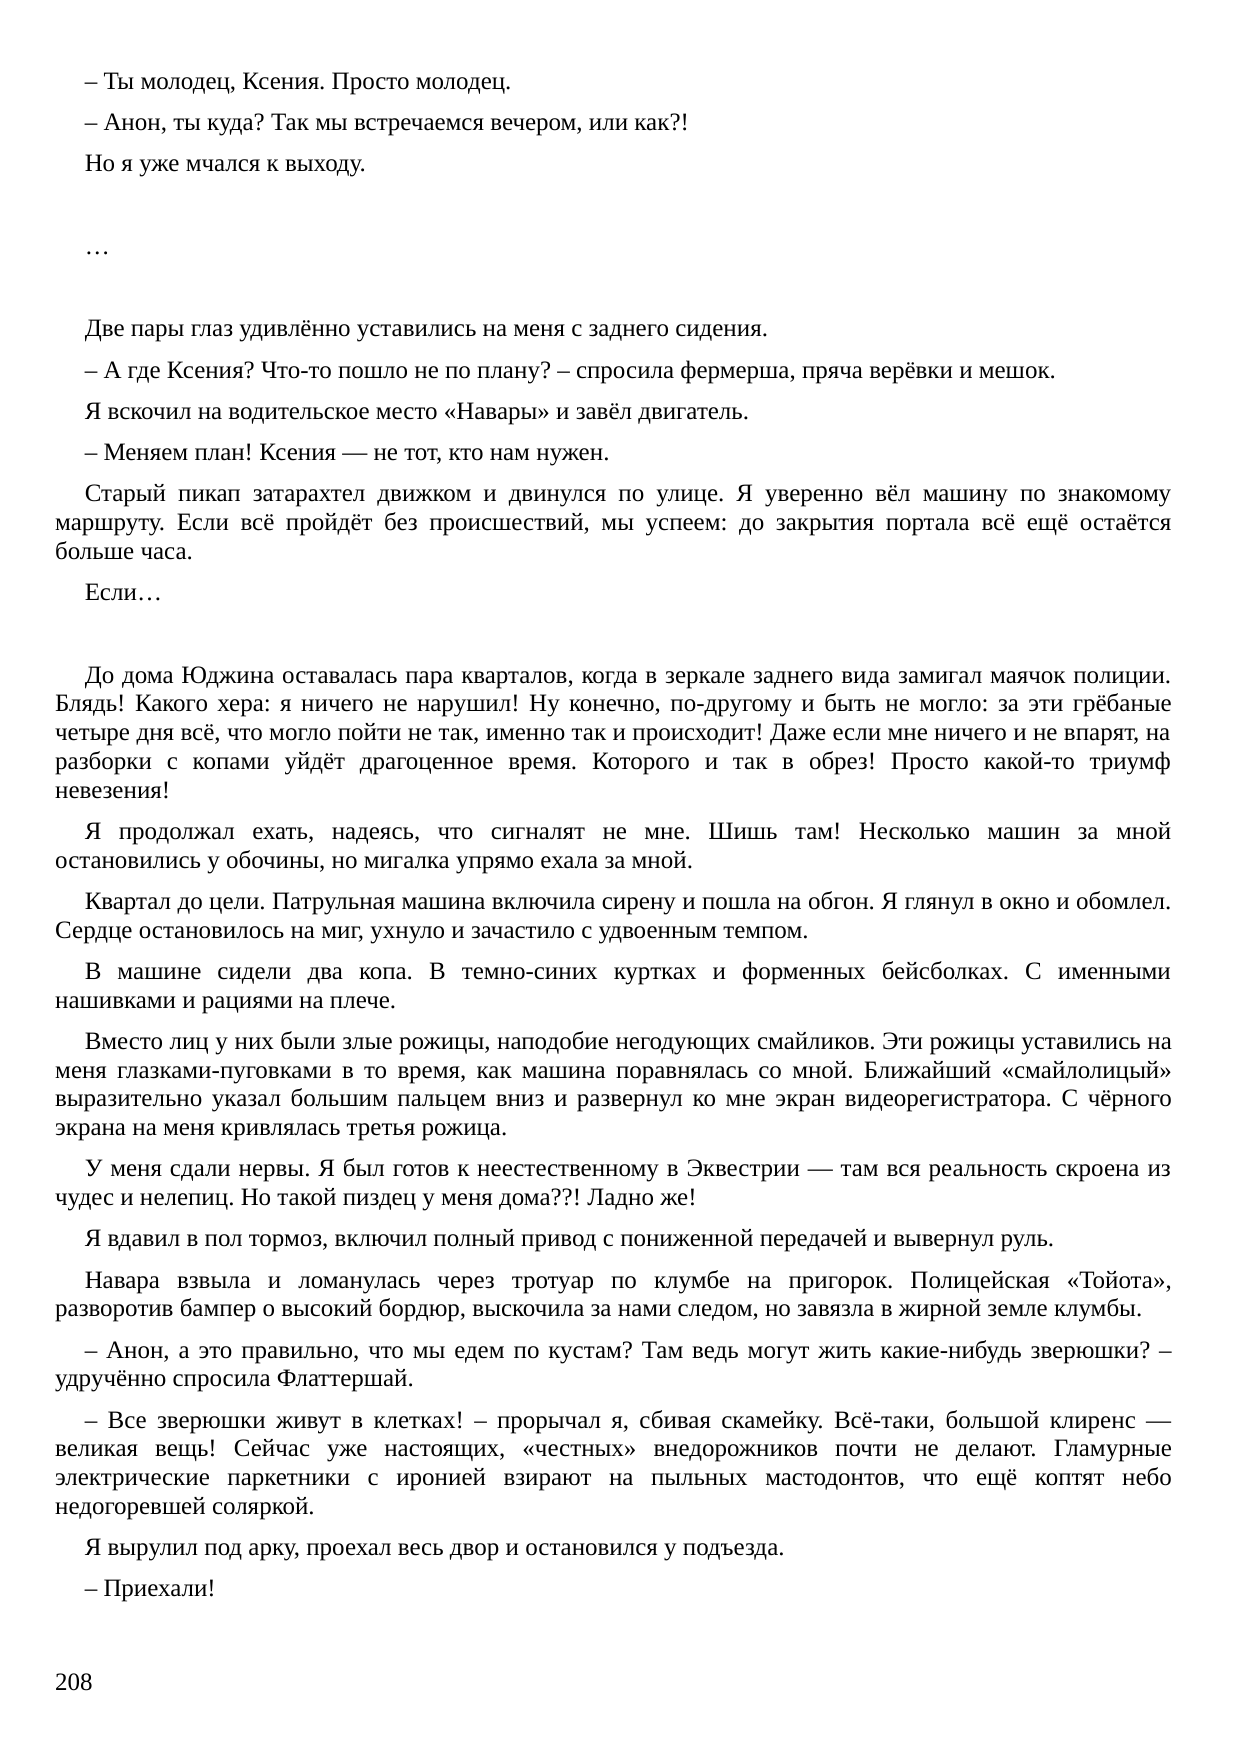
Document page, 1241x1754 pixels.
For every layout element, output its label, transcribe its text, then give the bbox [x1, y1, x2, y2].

text Старый пикап затарахтел движком и двинулся по улице. Я уверенно вёл машину по знакомому маршруту. Если всё пройдёт без происшествий, мы успеем: до закрытия портала всё ещё остаётся больше часа. [55, 478, 1173, 565]
text – Ты молодец, Ксения. Просто молодец. [55, 66, 1173, 95]
text В машине сидели два копа. В темно-синих куртках и форменных бейсболках. С именными нашивками и рациями на плече. [55, 956, 1173, 1013]
text Я вскочил на водительское место «Навары» и завёл двигатель. [55, 396, 1173, 425]
text Я вдавил в пол тормоз, включил полный привод с пониженной передачей и вывернул руль. [55, 1223, 1173, 1252]
text У меня сдали нервы. Я был готов к неестественному в Эквестрии — там вся реальность скроена из чудес и нелепиц. Но такой пиздец у меня дома??! Ладно же! [55, 1153, 1173, 1211]
text … [55, 231, 1173, 260]
text Квартал до цели. Патрульная машина включила сирену и пошла на обгон. Я глянул в окно и обомлел. Сердце остановилось на миг, ухнуло и зачастило с удвоенным темпом. [55, 886, 1173, 943]
text Две пары глаз удивлённо уставились на меня с заднего сидения. [55, 313, 1173, 342]
text – Приехали! [55, 1573, 1173, 1602]
text Навара взвыла и ломанулась через тротуар по клумбе на пригорок. Полицейская «Тойота», разворотив бампер о высокий бордюр, выскочила за нами следом, но завязла в жирной земле клумбы. [55, 1265, 1173, 1322]
text Я продолжал ехать, надеясь, что сигналят не мне. Шишь там! Несколько машин за мной остановились у обочины, но мигалка упрямо ехала за мной. [55, 816, 1173, 873]
text Вместо лиц у них были злые рожицы, наподобие негодующих смайликов. Эти рожицы уставились на меня глазками-пуговками в то время, как машина поравнялась со мной. Ближайший «смайлолицый» выразительно указал большим пальцем вниз и развернул ко мне экран видеорегистратора. С чёрного экрана на меня кривлялась третья рожица. [55, 1026, 1173, 1141]
text Если… [55, 577, 1173, 606]
text До дома Юджина оставалась пара кварталов, когда в зеркале заднего вида замигал маячок полиции. Блядь! Какого хера: я ничего не нарушил! Ну конечно, по-другому и быть не могло: за эти грёбаные четыре дня всё, что могло пойти не так, именно так и происходит! Даже если мне ничего и не впарят, на разборки с копами уйдёт драгоценное время. Которого и так в обрез! Просто какой-то триумф невезения! [55, 660, 1173, 803]
text – Анон, а это правильно, что мы едем по кустам? Там ведь могут жить какие-нибудь зверюшки? – удручённо спросила Флаттершай. [55, 1335, 1173, 1392]
text – Все зверюшки живут в клетках! – прорычал я, сбивая скамейку. Всё-таки, большой клиренс — великая вещь! Сейчас уже настоящих, «честных» внедорожников почти не делают. Гламурные электрические паркетники с иронией взирают на пыльных мастодонтов, что ещё коптят небо недогоревшей соляркой. [55, 1405, 1173, 1520]
text – А где Ксения? Что-то пошло не по плану? – спросила фермерша, пряча верёвки и мешок. [55, 355, 1173, 383]
text Но я уже мчался к выходу. [55, 148, 1173, 177]
text – Анон, ты куда? Так мы встречаемся вечером, или как?! [55, 107, 1173, 136]
text – Меняем план! Ксения — не тот, кто нам нужен. [55, 437, 1173, 466]
text Я вырулил под арку, проехал весь двор и остановился у подъезда. [55, 1532, 1173, 1561]
